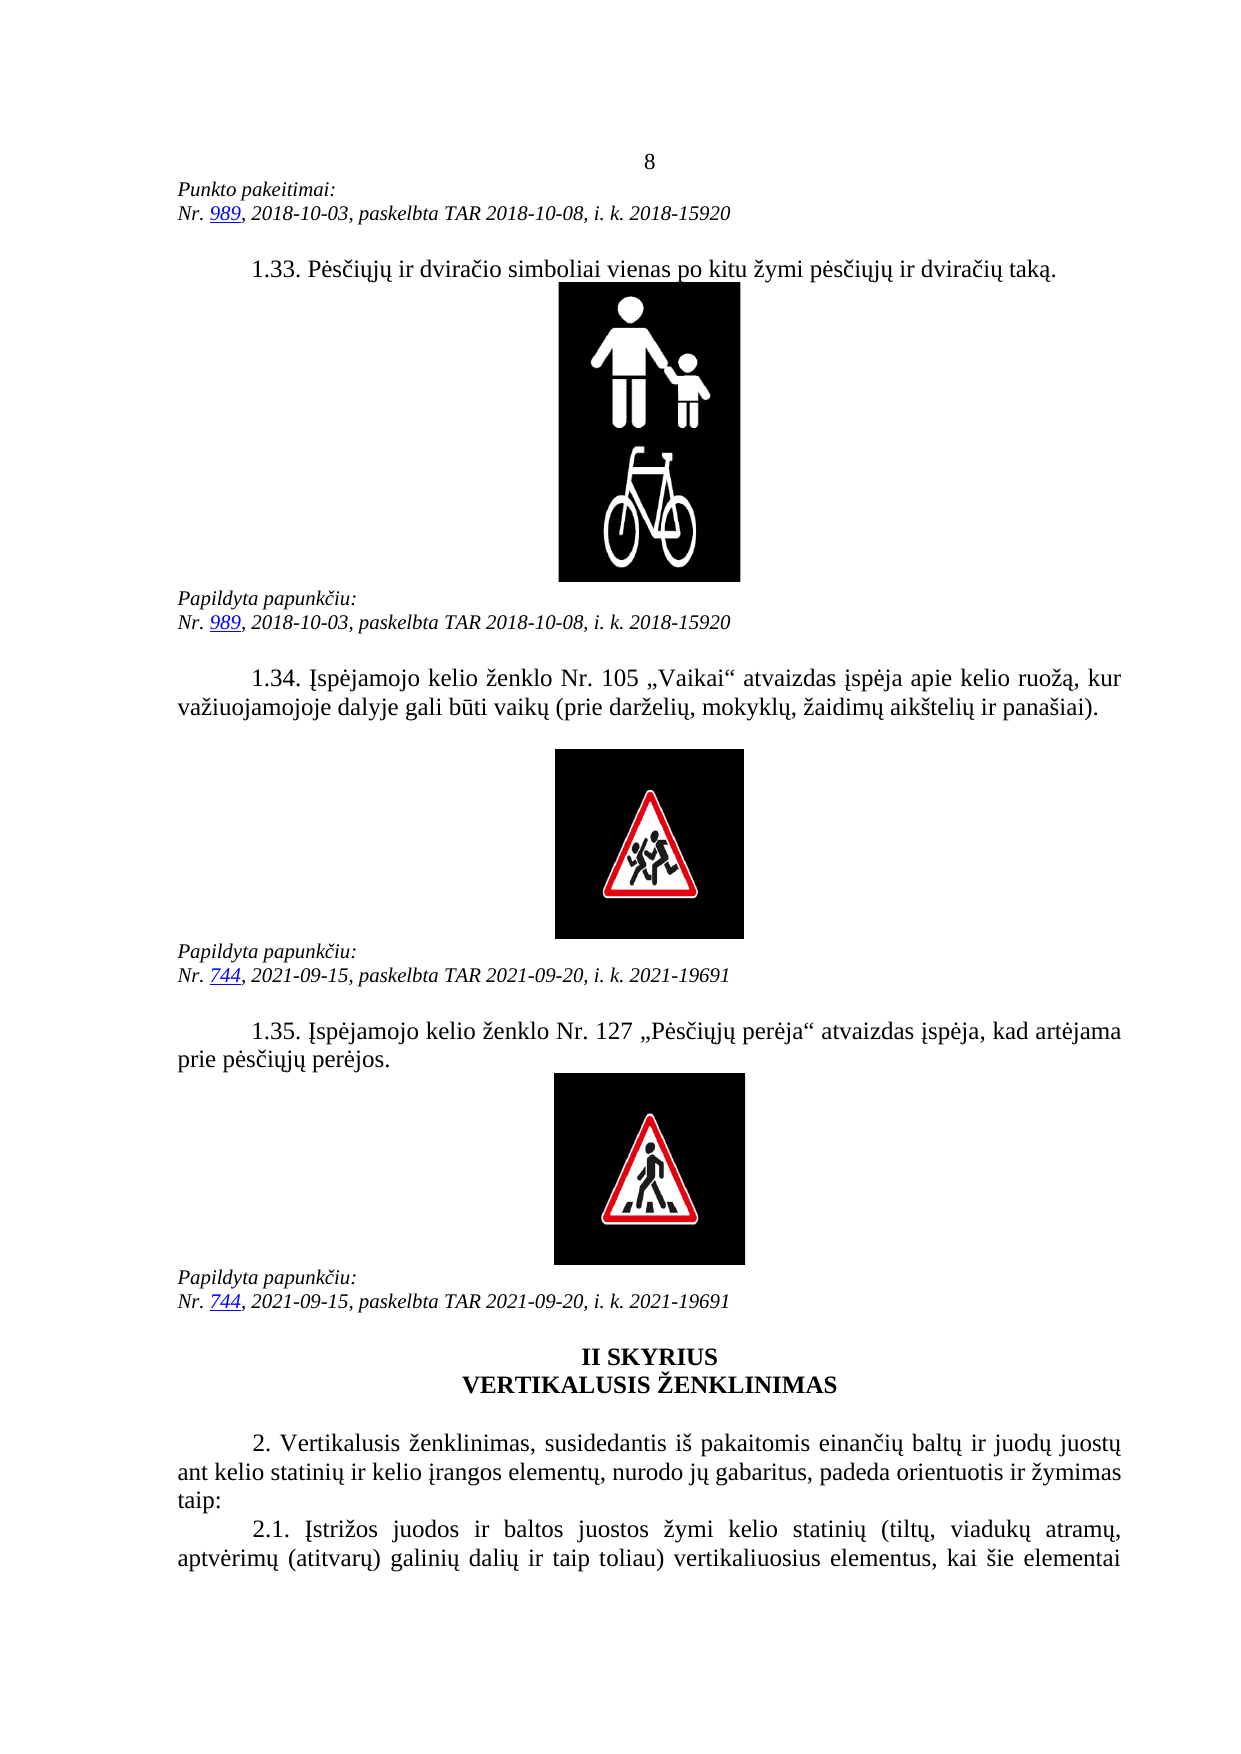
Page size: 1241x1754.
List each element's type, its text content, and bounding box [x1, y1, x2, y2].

text Nr. 989, 2018-10-03, paskelbta TAR 2018-10-08, i. k. 2018-15920 [177, 201, 1122, 225]
text 1.34. Įspėjamojo kelio ženklo Nr. 105 „Vaikai“ atvaizdas įspėja apie kelio ruožą, kur važiuojamojoje dalyje gali būti vaikų (prie darželių, mokyklų, žaidimų aikštelių ir panašiai). [177, 663, 1122, 721]
text Nr. 744, 2021-09-15, paskelbta TAR 2021-09-20, i. k. 2021-19691 [177, 963, 1122, 987]
text Nr. 989, 2018-10-03, paskelbta TAR 2018-10-08, i. k. 2018-15920 [177, 610, 1122, 634]
text Nr. 744, 2021-09-15, paskelbta TAR 2021-09-20, i. k. 2021-19691 [177, 1289, 1122, 1313]
text Papildyta papunkčiu: [177, 586, 1122, 610]
text VERTIKALUSIS ŽENKLINIMAS [177, 1370, 1122, 1399]
text Punkto pakeitimai: [177, 177, 1122, 201]
text Papildyta papunkčiu: [177, 1265, 1122, 1289]
text 1.33. Pėsčiųjų ir dviračio simboliai vienas po kitu žymi pėsčiųjų ir dviračių taką. [177, 254, 1122, 283]
text 2.1. Įstrižos juodos ir baltos juostos žymi kelio statinių (tiltų, viadukų atramų, aptvėrimų (atitvarų) galinių dalių ir taip toliau) vertikaliuosius elementus, kai šie elementai [177, 1514, 1122, 1572]
text 2. Vertikalusis ženklinimas, susidedantis iš pakaitomis einančių baltų ir juodų juostų ant kelio statinių ir kelio įrangos elementų, nurodo jų gabaritus, padeda orientuotis ir žymimas taip: [177, 1428, 1122, 1514]
text II SKYRIUS [177, 1342, 1122, 1370]
text Papildyta papunkčiu: [177, 939, 1122, 963]
text 1.35. Įspėjamojo kelio ženklo Nr. 127 „Pėsčiųjų perėja“ atvaizdas įspėja, kad artėjama prie pėsčiųjų perėjos. [177, 1016, 1122, 1073]
